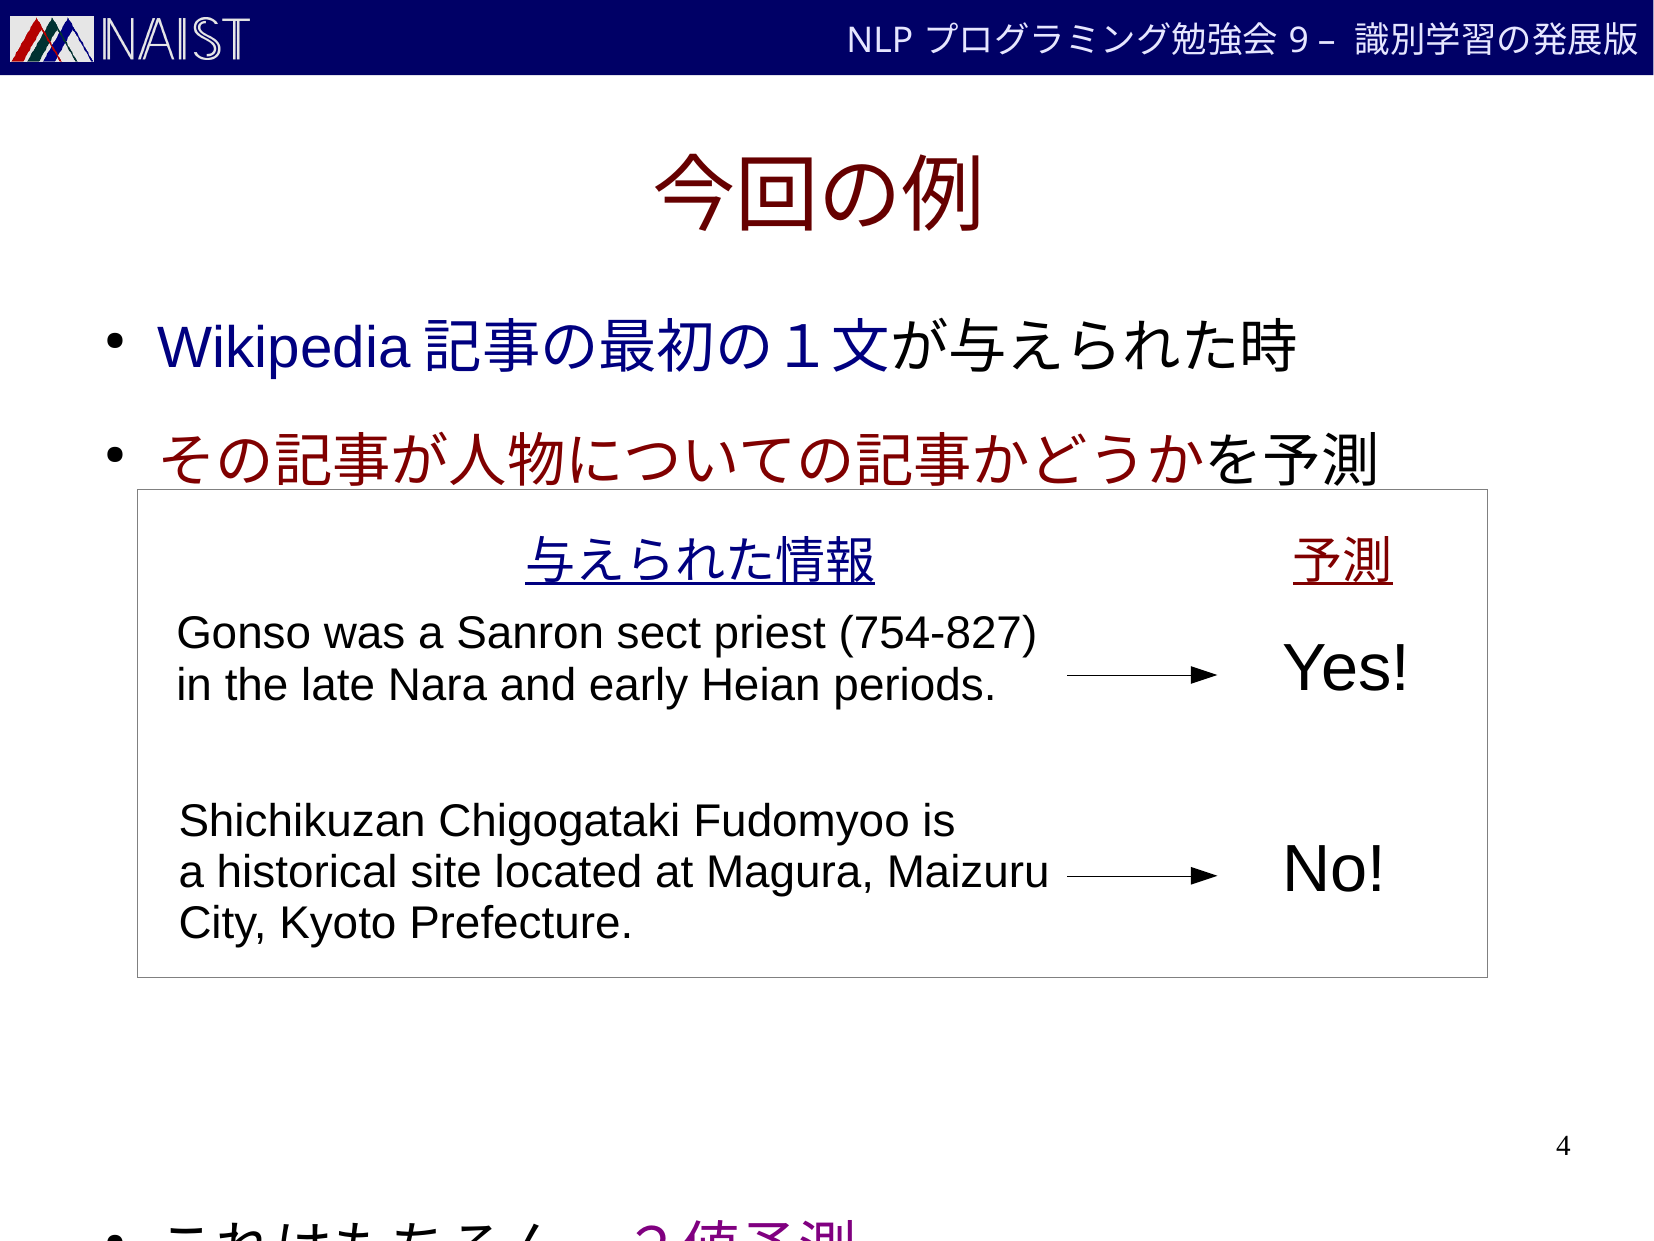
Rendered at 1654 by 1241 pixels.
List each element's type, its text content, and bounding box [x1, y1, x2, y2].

text_box Shichikuzan Chigogataki Fudomyoo is a historical site located at Magura, Maizuru City, Kyoto Prefecture. [163, 787, 1066, 957]
text_box No! [1267, 823, 1402, 914]
text_box 予測 [1278, 525, 1408, 599]
title 今回の例 [75, 92, 1564, 285]
text_box 与えられた情報 [510, 525, 891, 599]
text_box Gonso was a Sanron sect priest (754-827) in the late Nara and early Heian periods. [161, 600, 1053, 718]
picture [102, 17, 251, 60]
text_box Yes! [1267, 622, 1426, 713]
picture [10, 16, 94, 62]
list Wikipedia記事の最初の１文が与えられた時 その記事が人物についての記事かどうかを予測 これはもちろん、２値予測 [86, 300, 1576, 1052]
